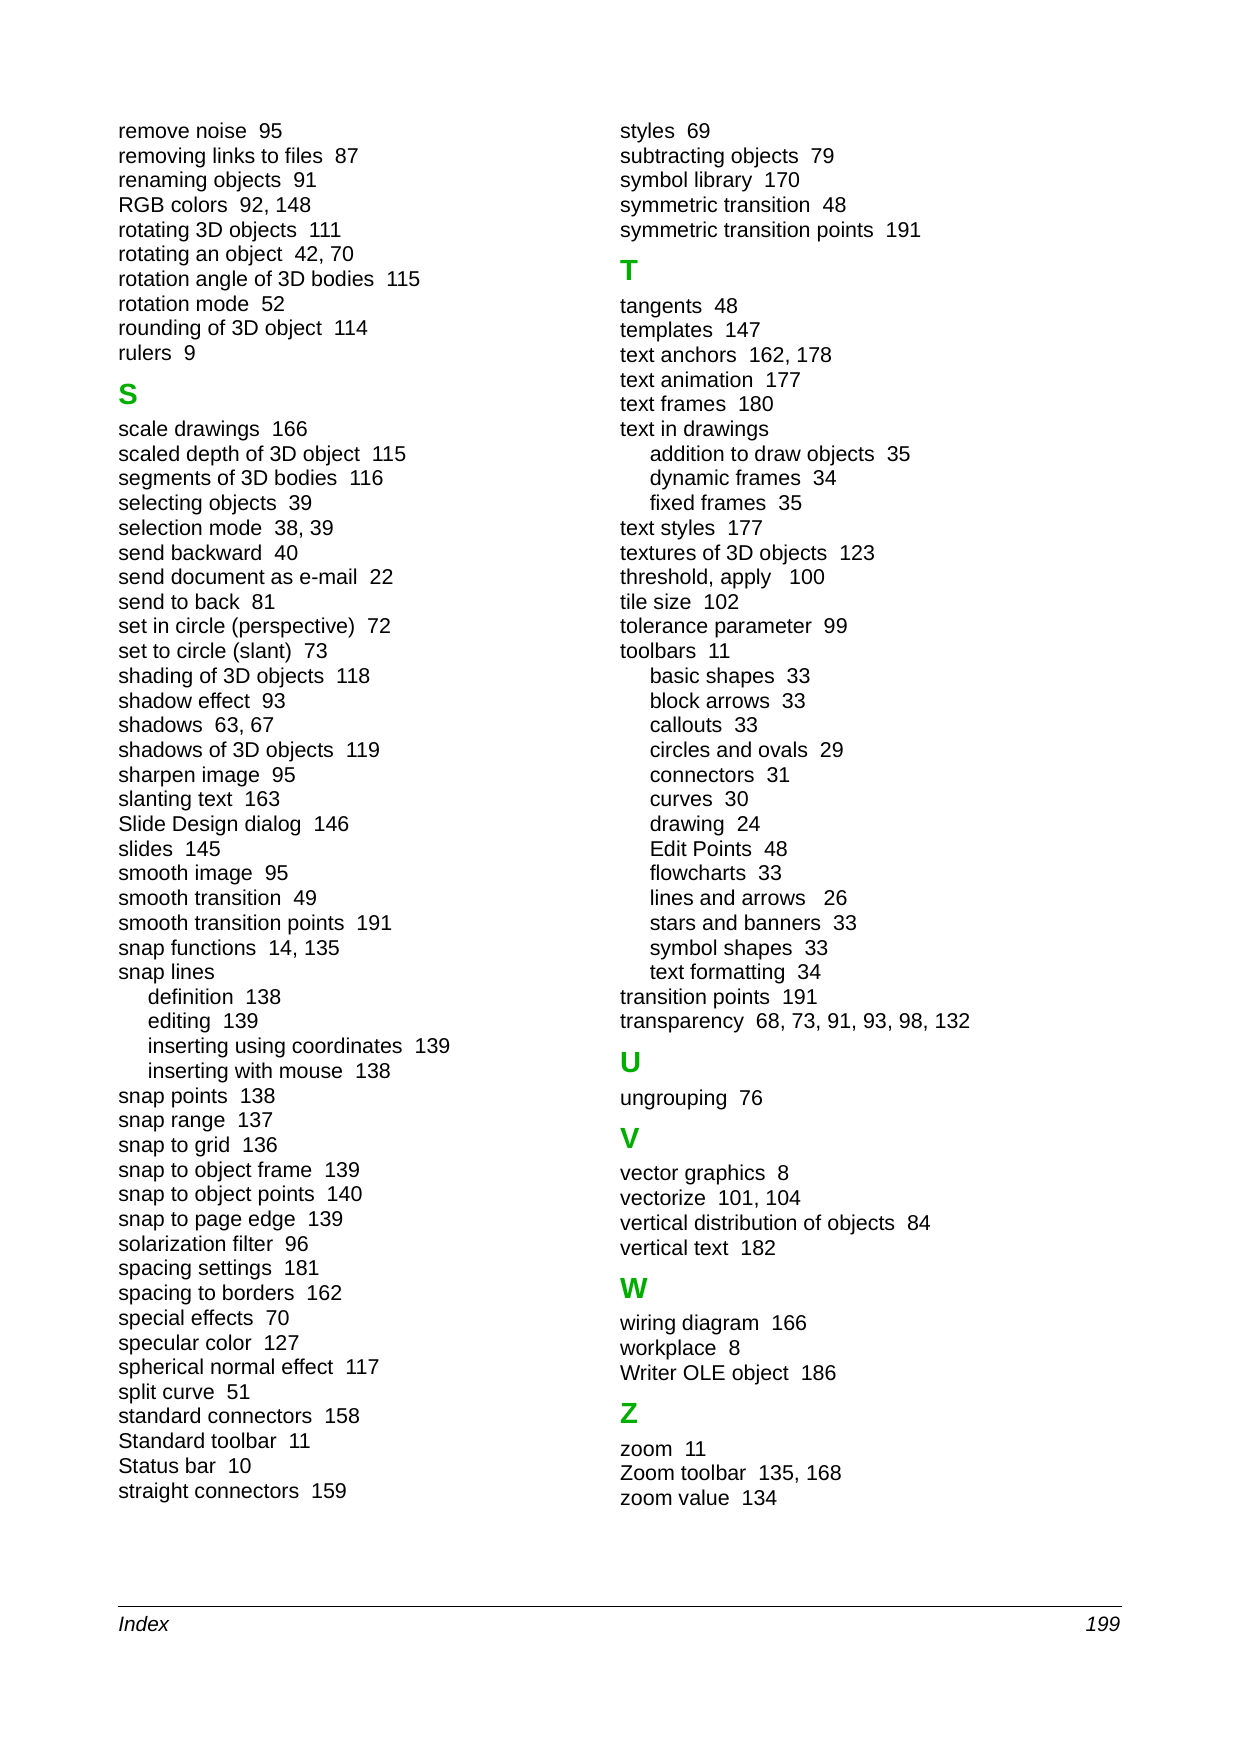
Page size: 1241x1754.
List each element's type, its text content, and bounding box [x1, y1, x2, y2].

text spacing settings 181 [118, 1256, 620, 1280]
text subtracting objects 79 [620, 143, 1122, 167]
text symmetric transition 48 [620, 192, 1122, 217]
text symmetric transition points 191 [620, 217, 1122, 242]
text Standard toolbar 11 [118, 1428, 620, 1453]
text solarization filter 96 [118, 1231, 620, 1256]
text snap functions 14, 135 [118, 935, 620, 959]
text vertical text 182 [620, 1235, 1122, 1259]
text snap points 138 [118, 1083, 620, 1107]
text rulers 9 [118, 340, 620, 365]
text stars and banners 33 [649, 910, 1122, 935]
text rounding of 3D object 114 [118, 316, 620, 340]
text vertical distribution of objects 84 [620, 1210, 1122, 1235]
text text styles 177 [620, 515, 1122, 540]
text shadow effect 93 [118, 688, 620, 712]
text templates 147 [620, 317, 1122, 342]
text Status bar 10 [118, 1453, 620, 1478]
text rotating 3D objects 111 [118, 217, 620, 242]
text straight connectors 159 [118, 1478, 620, 1502]
text Edit Points 48 [649, 836, 1122, 861]
text Writer OLE object 186 [620, 1360, 1122, 1385]
text rotation angle of 3D bodies 115 [118, 266, 620, 291]
text symbol shapes 33 [649, 935, 1122, 959]
text block arrows 33 [649, 688, 1122, 712]
text rotation mode 52 [118, 291, 620, 316]
text inserting using coordinates 139 [148, 1033, 620, 1058]
text snap to object points 140 [118, 1182, 620, 1206]
text zoom value 134 [620, 1485, 1122, 1510]
text RGB colors 92, 148 [118, 192, 620, 217]
text V [620, 1121, 1122, 1155]
text text animation 177 [620, 367, 1122, 392]
text T [620, 253, 1122, 287]
text shadows 63, 67 [118, 712, 620, 737]
text text frames 180 [620, 392, 1122, 416]
text symbol library 170 [620, 167, 1122, 192]
text snap lines [118, 959, 620, 984]
text send backward 40 [118, 540, 620, 564]
text Z [620, 1396, 1122, 1430]
text circles and ovals 29 [649, 737, 1122, 762]
text renaming objects 91 [118, 167, 620, 192]
text removing links to files 87 [118, 143, 620, 167]
text rotating an object 42, 70 [118, 242, 620, 266]
text transition points 191 [620, 984, 1122, 1009]
text text formatting 34 [649, 959, 1122, 984]
text threshold, apply 100 [620, 564, 1122, 589]
text editing 139 [148, 1009, 620, 1033]
text dynamic frames 34 [649, 466, 1122, 490]
text snap to grid 136 [118, 1132, 620, 1157]
text styles 69 [620, 118, 1122, 143]
text set in circle (perspective) 72 [118, 614, 620, 638]
text toolbars 11 [620, 638, 1122, 663]
text Zoom toolbar 135, 168 [620, 1461, 1122, 1485]
text scaled depth of 3D object 115 [118, 441, 620, 466]
text Slide Design dialog 146 [118, 811, 620, 836]
text special effects 70 [118, 1305, 620, 1330]
text send to back 81 [118, 589, 620, 614]
text snap to page edge 139 [118, 1206, 620, 1231]
text S [118, 377, 620, 410]
text drawing 24 [649, 811, 1122, 836]
text smooth transition 49 [118, 885, 620, 910]
text segments of 3D bodies 116 [118, 466, 620, 490]
text shadows of 3D objects 119 [118, 737, 620, 762]
text tile size 102 [620, 589, 1122, 614]
text ungrouping 76 [620, 1085, 1122, 1109]
text remove noise 95 [118, 118, 620, 143]
text sharpen image 95 [118, 762, 620, 787]
text text anchors 162, 178 [620, 342, 1122, 367]
text lines and arrows 26 [649, 885, 1122, 910]
text workplace 8 [620, 1335, 1122, 1360]
text definition 138 [148, 984, 620, 1009]
text specular color 127 [118, 1330, 620, 1354]
text send document as e-mail 22 [118, 564, 620, 589]
text W [620, 1271, 1122, 1305]
text addition to draw objects 35 [649, 441, 1122, 466]
text fixed frames 35 [649, 490, 1122, 515]
text smooth transition points 191 [118, 910, 620, 935]
text textures of 3D objects 123 [620, 540, 1122, 564]
text standard connectors 158 [118, 1404, 620, 1428]
text vector graphics 8 [620, 1161, 1122, 1185]
text U [620, 1045, 1122, 1079]
text zoom 11 [620, 1436, 1122, 1461]
text smooth image 95 [118, 861, 620, 885]
text inserting with mouse 138 [148, 1058, 620, 1083]
text snap to object frame 139 [118, 1157, 620, 1182]
text callouts 33 [649, 712, 1122, 737]
text spherical normal effect 117 [118, 1354, 620, 1379]
text tolerance parameter 99 [620, 614, 1122, 638]
text snap range 137 [118, 1107, 620, 1132]
text slanting text 163 [118, 787, 620, 811]
text basic shapes 33 [649, 663, 1122, 688]
text selecting objects 39 [118, 490, 620, 515]
text spacing to borders 162 [118, 1280, 620, 1305]
text vectorize 101, 104 [620, 1185, 1122, 1210]
text set to circle (slant) 73 [118, 638, 620, 663]
text connectors 31 [649, 762, 1122, 787]
text selection mode 38, 39 [118, 515, 620, 540]
text curves 30 [649, 787, 1122, 811]
text flowcharts 33 [649, 861, 1122, 885]
text slides 145 [118, 836, 620, 861]
text shading of 3D objects 118 [118, 663, 620, 688]
text tangents 48 [620, 293, 1122, 317]
text scale drawings 166 [118, 416, 620, 441]
text split curve 51 [118, 1379, 620, 1404]
text transparency 68, 73, 91, 93, 98, 132 [620, 1009, 1122, 1033]
text text in drawings [620, 416, 1122, 441]
text wiring diagram 166 [620, 1311, 1122, 1335]
